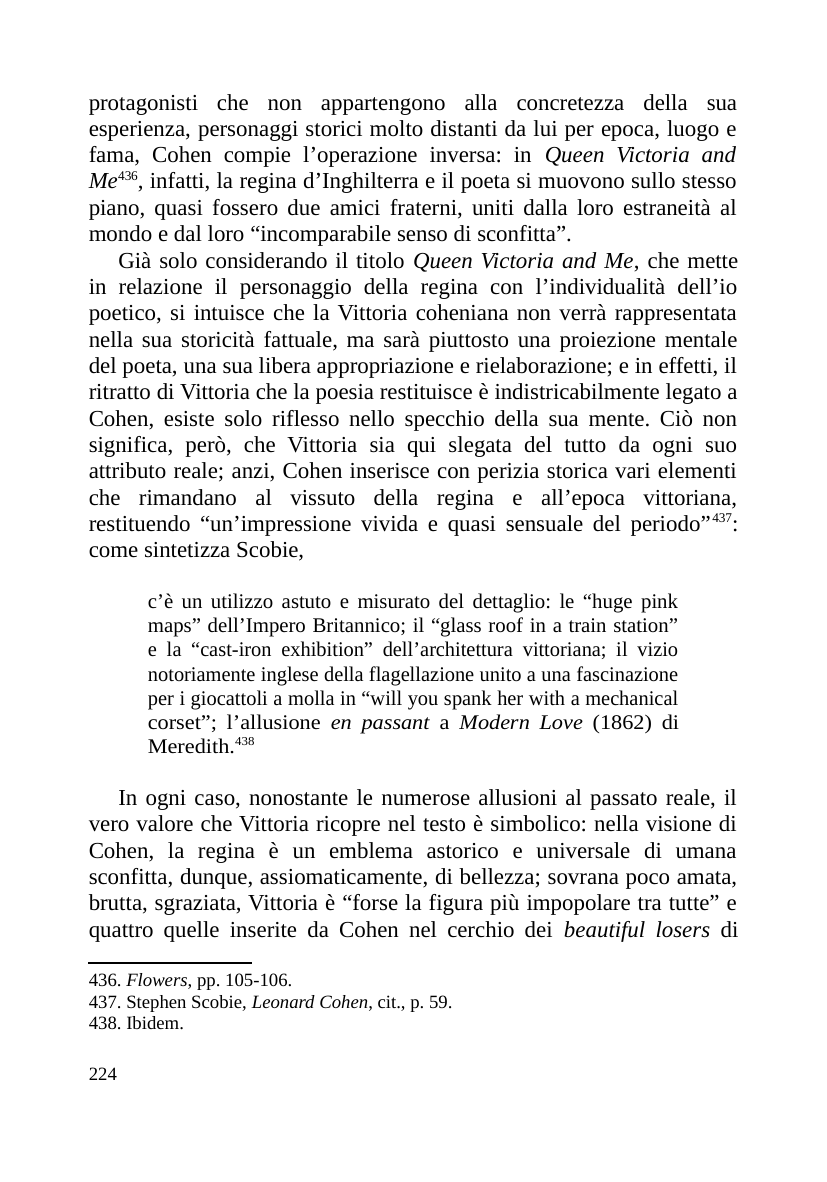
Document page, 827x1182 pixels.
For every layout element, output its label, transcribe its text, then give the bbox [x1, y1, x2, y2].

text Flowers, pp. 105-106. [88, 969, 738, 991]
text Stephen Scobie, Leonard Cohen, cit., p. 59. [88, 991, 738, 1012]
text c’è un utilizzo astuto e misurato del dettaglio: le “huge pink maps” dell’Impero Britannico; il “glass roof in a train station” e la “cast-iron exhibition” dell’architettura vittoriana; il vizio notoriamente inglese della flagellazione unito a una fascinazione per i giocattoli a molla in “will you spank her with a mechanical corset”; l’allusione en passant a Modern Love (1862) di Meredith. [148, 589, 679, 758]
text In ogni caso, nonostante le numerose allusioni al passato reale, il vero valore che Vittoria ricopre nel testo è simbolico: nella visione di Cohen, la regina è un emblema astorico e universale di umana sconfitta, dunque, assiomaticamente, di bellezza; sovrana poco amata, brutta, sgraziata, Vittoria è “forse la figura più impopolare tra tutte” e quattro quelle inserite da Cohen nel cerchio dei beautiful losers di [88, 784, 738, 942]
text Ibidem. [88, 1012, 738, 1034]
text protagonisti che non appartengono alla concretezza della sua esperienza, personaggi storici molto distanti da lui per epoca, luogo e fama, Cohen compie l’operazione inversa: in Queen Victoria and Me, infatti, la regina d’Inghilterra e il poeta si muovono sullo stesso piano, quasi fossero due amici fraterni, uniti dalla loro estraneità al mondo e dal loro “incomparabile senso di sconfitta”. [88, 88, 738, 247]
text Già solo considerando il titolo Queen Victoria and Me, che mette in relazione il personaggio della regina con l’individualità dell’io poetico, si intuisce che la Vittoria coheniana non verrà rappresentata nella sua storicità fattuale, ma sarà piuttosto una proiezione mentale del poeta, una sua libera appropriazione e rielaborazione; e in effetti, il ritratto di Vittoria che la poesia restituisce è indistricabilmente legato a Cohen, esiste solo riflesso nello specchio della sua mente. Ciò non significa, però, che Vittoria sia qui slegata del tutto da ogni suo attributo reale; anzi, Cohen inserisce con perizia storica vari elementi che rimandano al vissuto della regina e all’epoca vittoriana, restituendo “un’impressione vivida e quasi sensuale del periodo”: come sintetizza Scobie, [88, 247, 738, 563]
